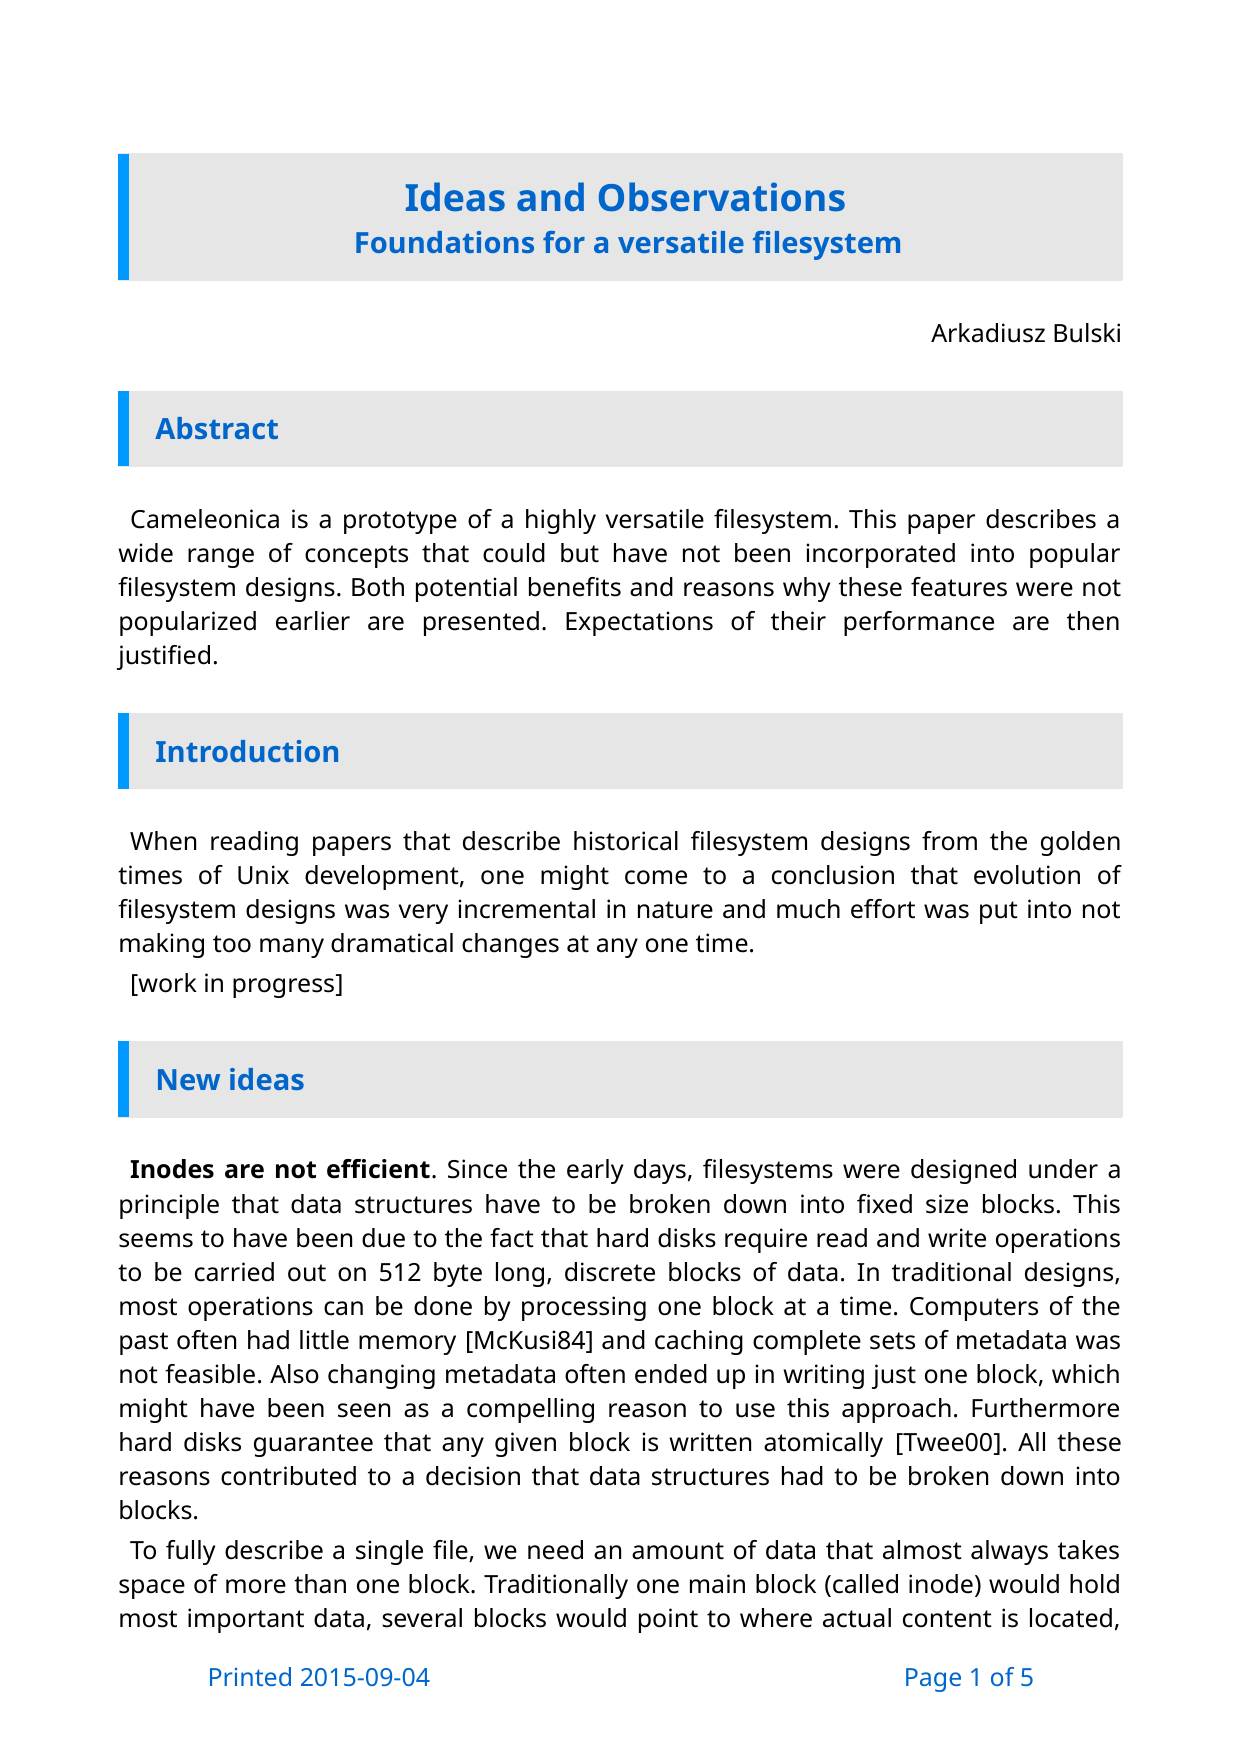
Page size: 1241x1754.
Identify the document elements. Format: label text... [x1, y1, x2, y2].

text Arkadiusz Bulski [118, 315, 1122, 349]
text Cameleonica is a prototype of a highly versatile filesystem. This paper describes a wide range of concepts that could but have not been incorporated into popular filesystem designs. Both potential benefits and reasons why these features were not popularized earlier are presented. Expectations of their performance are then justified. [118, 501, 1122, 672]
text To fully describe a single file, we need an amount of data that almost always takes space of more than one block. Traditionally one main block (called inode) would hold most important data, several blocks would point to where actual content is located, [118, 1533, 1122, 1635]
text Inodes are not efficient. Since the early days, filesystems were designed under a principle that data structures have to be broken down into fixed size blocks. This seems to have been due to the fact that hard disks require read and write operations to be carried out on 512 byte long, discrete blocks of data. In traditional designs, most operations can be done by processing one block at a time. Computers of the past often had little memory [McKusi84] and caching complete sets of metadata was not feasible. Also changing metadata often ended up in writing just one block, which might have been seen as a compelling reason to use this approach. Furthermore hard disks guarantee that any given block is written atomically [Twee00]. All these reasons contributed to a decision that data structures had to be broken down into blocks. [118, 1152, 1122, 1527]
subtitle Abstract [129, 392, 1122, 466]
subtitle Introduction [129, 714, 1122, 788]
subtitle New ideas [129, 1042, 1122, 1117]
title Ideas and Observations Foundations for a versatile filesystem [129, 155, 1122, 280]
text When reading papers that describe historical filesystem designs from the golden times of Unix development, one might come to a conclusion that evolution of filesystem designs was very incremental in nature and much effort was put into not making too many dramatical changes at any one time. [118, 824, 1122, 960]
text [work in progress] [118, 966, 1122, 1000]
